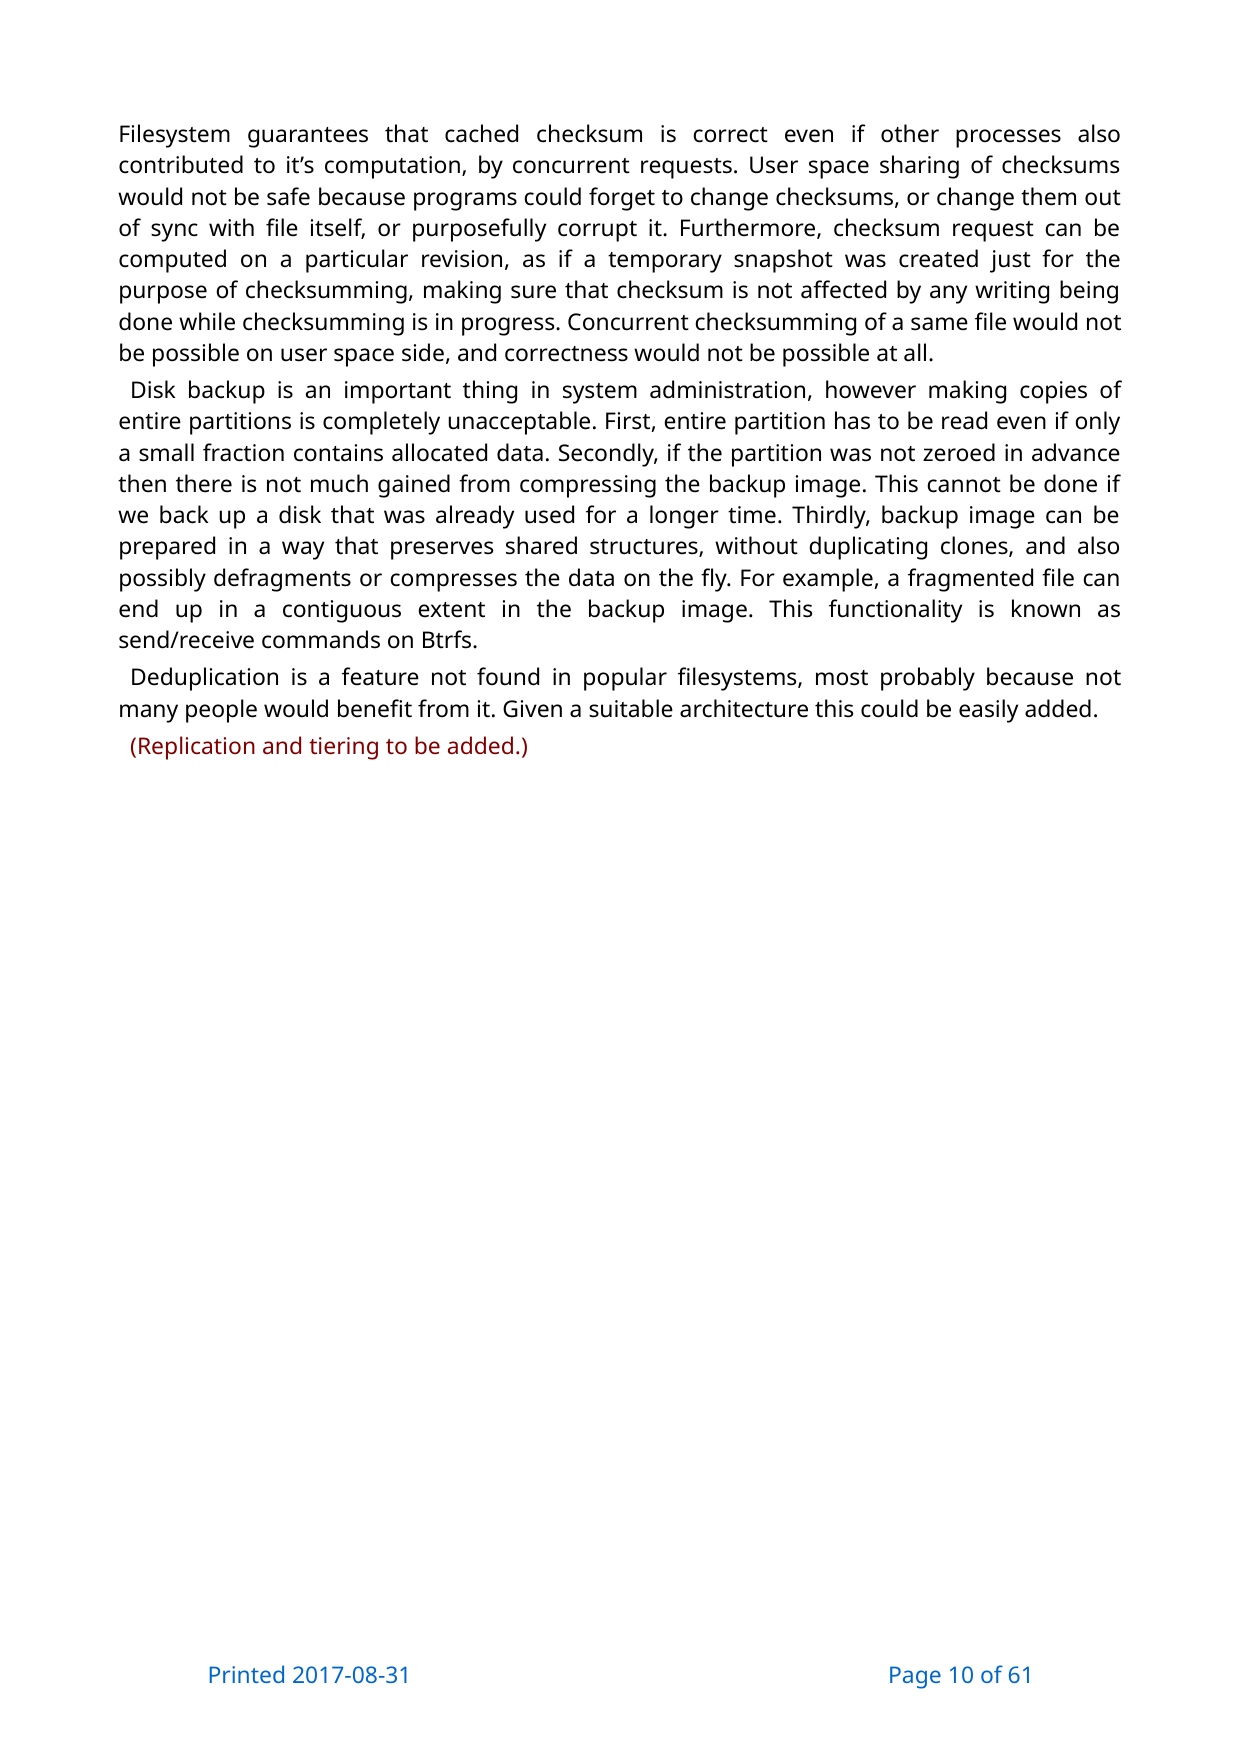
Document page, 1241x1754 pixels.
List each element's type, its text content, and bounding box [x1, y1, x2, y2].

text (Replication and tiering to be added.) [118, 730, 1122, 761]
text Disk backup is an important thing in system administration, however making copies of entire partitions is completely unacceptable. First, entire partition has to be read even if only a small fraction contains allocated data. Secondly, if the partition was not zeroed in advance then there is not much gained from compressing the backup image. This cannot be done if we back up a disk that was already used for a longer time. Thirdly, backup image can be prepared in a way that preserves shared structures, without duplicating clones, and also possibly defragments or compresses the data on the fly. For example, a fragmented file can end up in a contiguous extent in the backup image. This functionality is known as send/receive commands on Btrfs. [118, 374, 1122, 655]
text Deduplication is a feature not found in popular filesystems, most probably because not many people would benefit from it. Given a suitable architecture this could be easily added. [118, 661, 1122, 724]
text Filesystem guarantees that cached checksum is correct even if other processes also contributed to it’s computation, by concurrent requests. User space sharing of checksums would not be safe because programs could forget to change checksums, or change them out of sync with file itself, or purposefully corrupt it. Furthermore, checksum request can be computed on a particular revision, as if a temporary snapshot was created just for the purpose of checksumming, making sure that checksum is not affected by any writing being done while checksumming is in progress. Concurrent checksumming of a same file would not be possible on user space side, and correctness would not be possible at all. [118, 118, 1122, 368]
